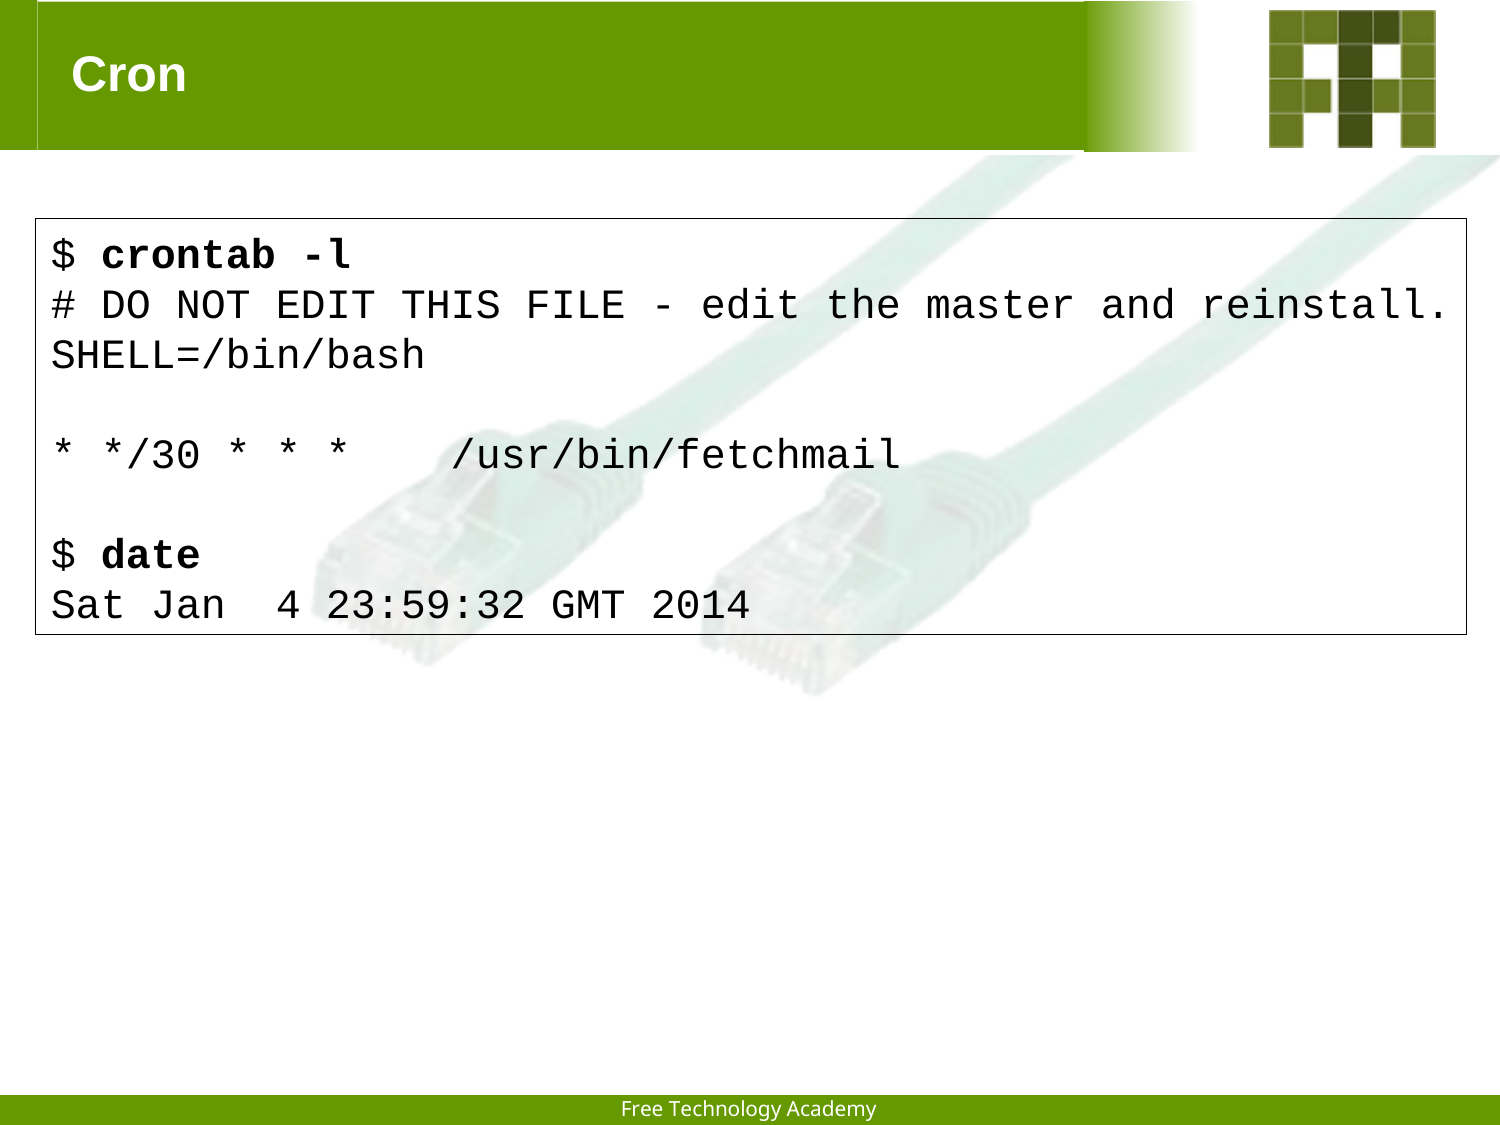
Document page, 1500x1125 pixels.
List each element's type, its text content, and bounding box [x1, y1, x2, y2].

text_box $ crontab -l # DO NOT EDIT THIS FILE - edit the master and reinstall. SHELL=/bin/bash * */30 * * * /usr/bin/fetchmail $ date Sat Jan 4 23:59:32 GMT 2014 [35, 218, 1467, 635]
title Cron [56, 1, 1107, 152]
picture [1269, 10, 1436, 148]
